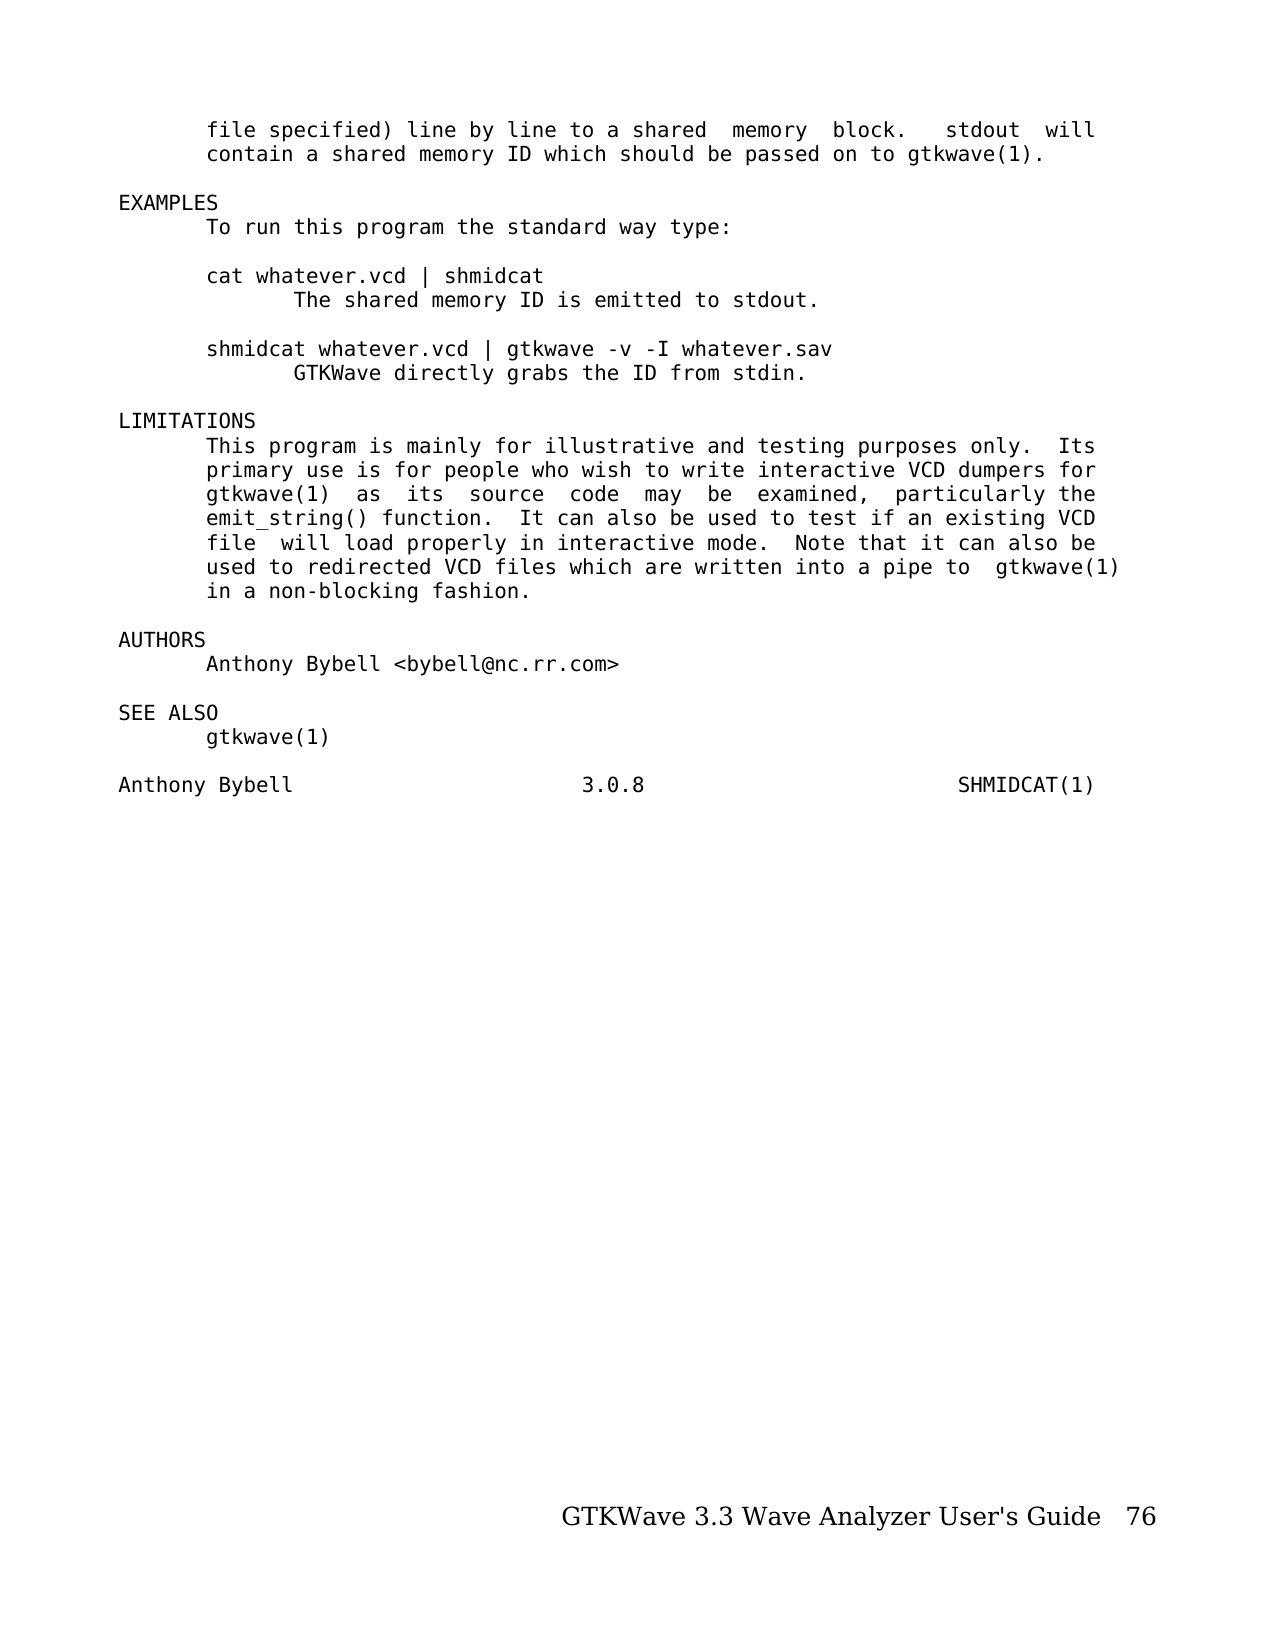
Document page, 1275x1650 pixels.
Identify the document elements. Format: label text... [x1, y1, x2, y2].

text The shared memory ID is emitted to stdout. [118, 288, 1157, 312]
text used to redirected VCD files which are written into a pipe to gtkwave(1) [118, 555, 1157, 579]
text primary use is for people who wish to write interactive VCD dumpers for [118, 458, 1157, 482]
text file specified) line by line to a shared memory block. stdout will [118, 118, 1157, 142]
text SEE ALSO [118, 701, 1157, 725]
text file will load properly in interactive mode. Note that it can also be [118, 531, 1157, 555]
text This program is mainly for illustrative and testing purposes only. Its [118, 434, 1157, 458]
text emit_string() function. It can also be used to test if an existing VCD [118, 506, 1157, 531]
text in a non-blocking fashion. [118, 579, 1157, 603]
text LIMITATIONS [118, 409, 1157, 434]
text To run this program the standard way type: [118, 215, 1157, 239]
text GTKWave directly grabs the ID from stdin. [118, 361, 1157, 385]
text gtkwave(1) as its source code may be examined, particularly the [118, 482, 1157, 506]
text EXAMPLES [118, 191, 1157, 215]
text cat whatever.vcd | shmidcat [118, 264, 1157, 288]
text shmidcat whatever.vcd | gtkwave -v -I whatever.sav [118, 337, 1157, 361]
text contain a shared memory ID which should be passed on to gtkwave(1). [118, 142, 1157, 167]
text Anthony Bybell <bybell@nc.rr.com> [118, 652, 1157, 676]
text AUTHORS [118, 628, 1157, 652]
text Anthony Bybell 3.0.8 SHMIDCAT(1) [118, 773, 1157, 798]
text gtkwave(1) [118, 725, 1157, 749]
